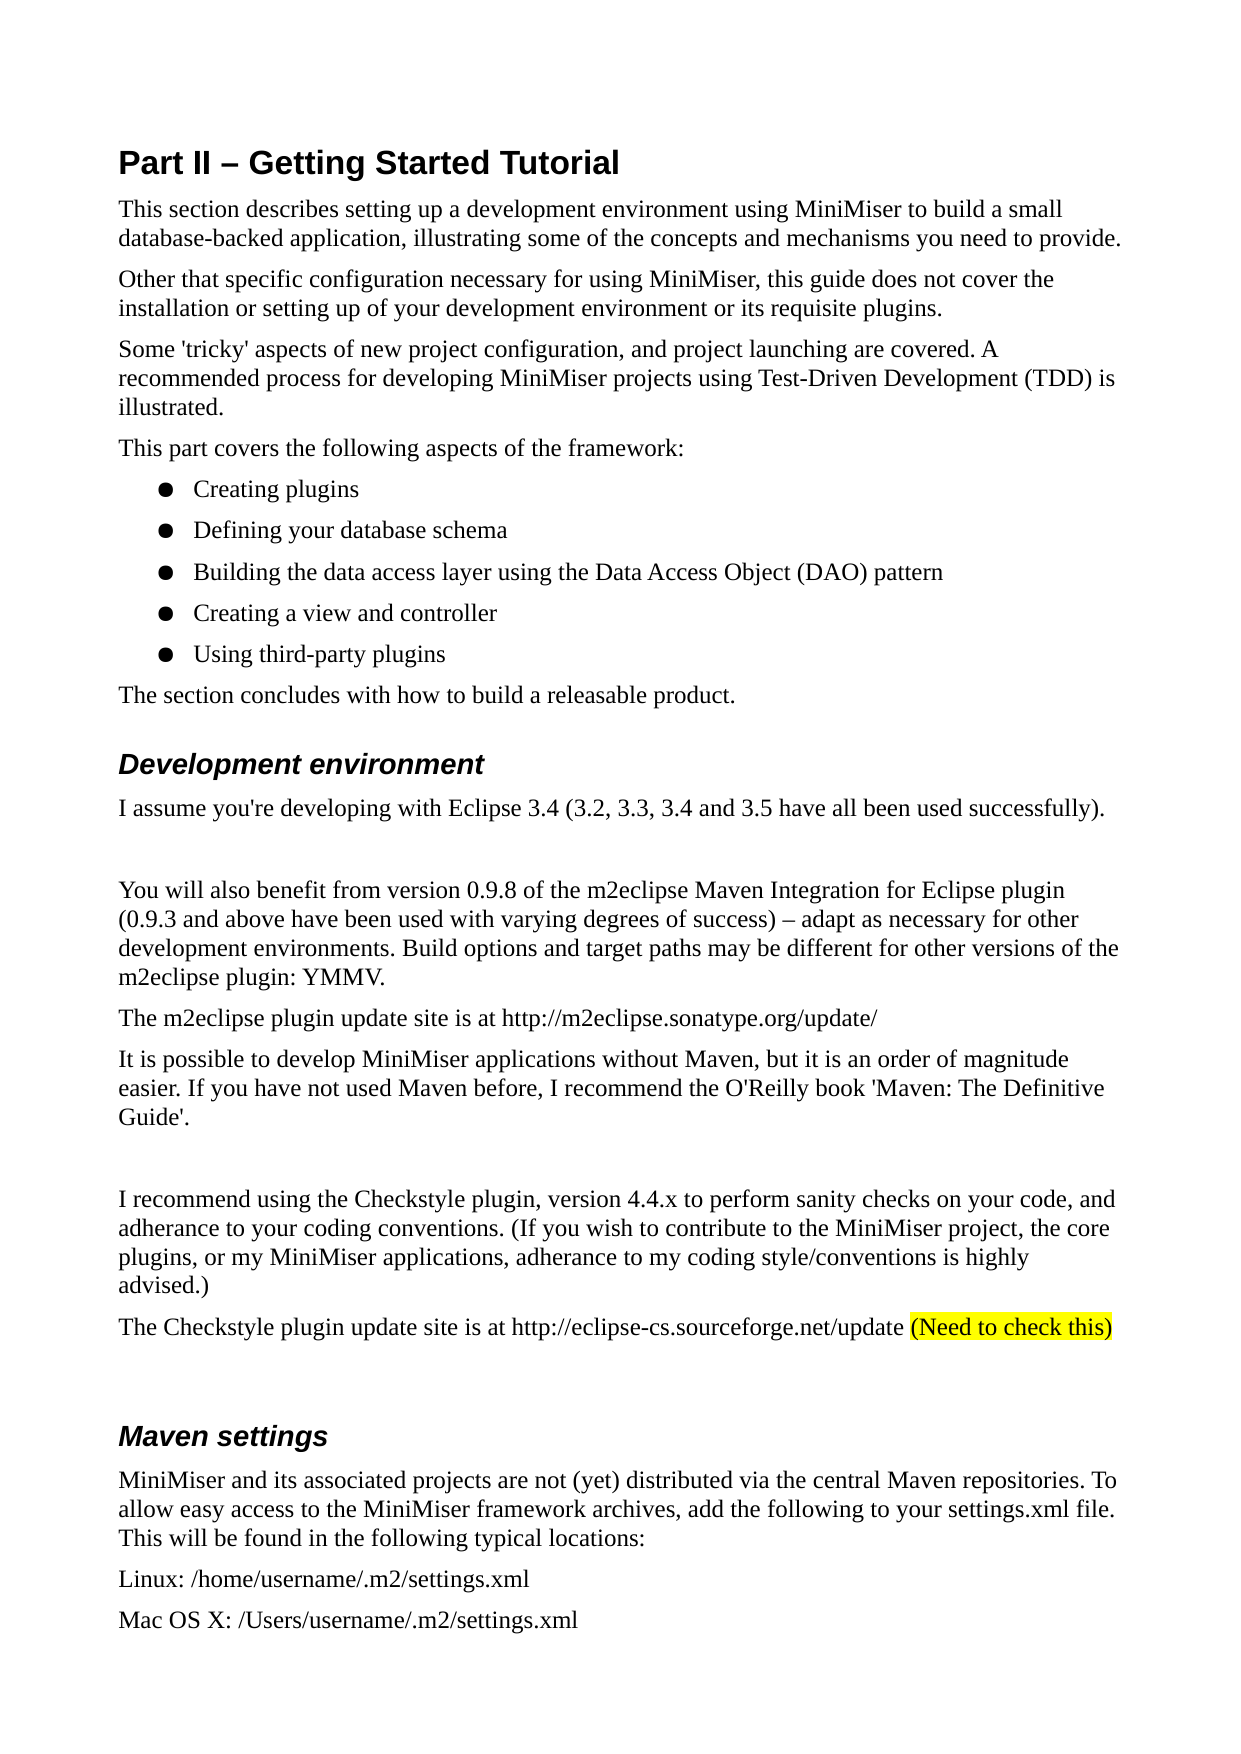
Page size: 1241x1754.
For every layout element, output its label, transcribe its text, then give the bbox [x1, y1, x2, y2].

text It is possible to develop MiniMiser applications without Maven, but it is an order of magnitude easier. If you have not used Maven before, I recommend the O'Reilly book 'Maven: The Definitive Guide'. [118, 1044, 1122, 1130]
list Building the data access layer using the Data Access Object (DAO) pattern [156, 557, 1122, 586]
text This part covers the following aspects of the framework: [118, 433, 1122, 462]
text Linux: /home/username/.m2/settings.xml [118, 1564, 1122, 1593]
text Mac OS X: /Users/username/.m2/settings.xml [118, 1605, 1122, 1634]
text The m2eclipse plugin update site is at http://m2eclipse.sonatype.org/update/ [118, 1003, 1122, 1032]
subtitle Development environment [118, 747, 1122, 780]
subtitle Maven settings [118, 1419, 1122, 1453]
text I recommend using the Checkstyle plugin, version 4.4.x to perform sanity checks on your code, and adherance to your coding conventions. (If you wish to contribute to the MiniMiser project, the core plugins, or my MiniMiser applications, adherance to my coding style/conventions is highly advised.) [118, 1184, 1122, 1299]
text Some 'tricky' aspects of new project configuration, and project launching are covered. A recommended process for developing MiniMiser projects using Test-Driven Development (TDD) is illustrated. [118, 334, 1122, 421]
subtitle Part II – Getting Started Tutorial [118, 143, 1122, 182]
text MiniMiser and its associated projects are not (yet) distributed via the central Maven repositories. To allow easy access to the MiniMiser framework archives, add the following to your settings.xml file. This will be found in the following typical locations: [118, 1465, 1122, 1551]
list Creating a view and controller [156, 598, 1122, 627]
text Other that specific configuration necessary for using MiniMiser, this guide does not cover the installation or setting up of your development environment or its requisite plugins. [118, 264, 1122, 322]
text You will also benefit from version 0.9.8 of the m2eclipse Maven Integration for Eclipse plugin (0.9.3 and above have been used with varying degrees of success) – adapt as necessary for other development environments. Build options and target paths may be different for other versions of the m2eclipse plugin: YMMV. [118, 875, 1122, 990]
text I assume you're developing with Eclipse 3.4 (3.2, 3.3, 3.4 and 3.5 have all been used successfully). [118, 793, 1122, 822]
text The Checkstyle plugin update site is at http://eclipse-cs.sourceforge.net/update (Need to check this) [118, 1312, 1122, 1340]
list Creating plugins [156, 474, 1122, 503]
text This section describes setting up a development environment using MiniMiser to build a small database-backed application, illustrating some of the concepts and mechanisms you need to provide. [118, 194, 1122, 252]
list Defining your database schema [156, 516, 1122, 544]
list Using third-party plugins [156, 639, 1122, 668]
text The section concludes with how to build a releasable product. [118, 681, 1122, 709]
